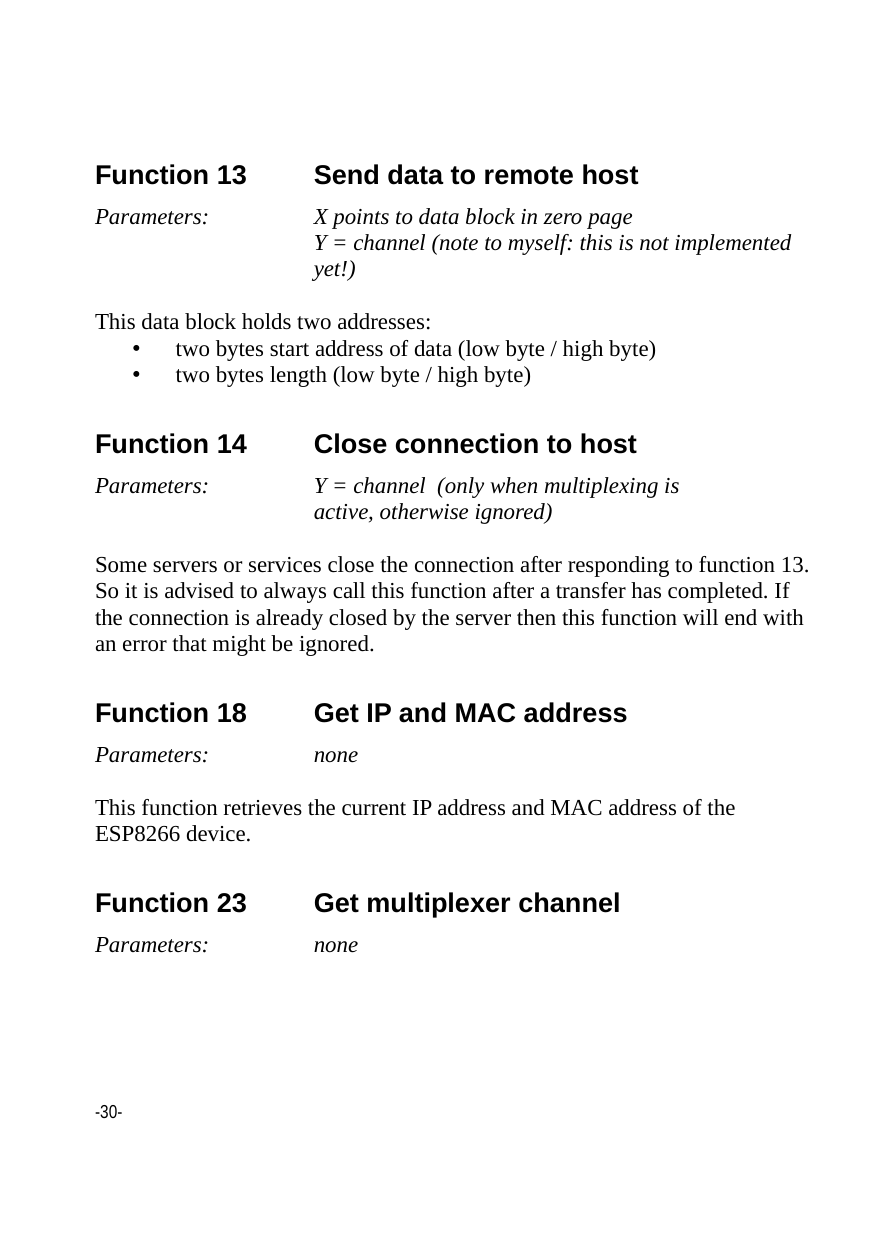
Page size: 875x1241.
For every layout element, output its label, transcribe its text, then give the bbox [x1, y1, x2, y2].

subtitle Function 13 Send data to remote host [95, 159, 815, 190]
subtitle Function 18 Get IP and MAC address [95, 697, 815, 729]
subtitle Function 23 Get multiplexer channel [95, 887, 815, 919]
list two bytes length (low byte / high byte) [132, 361, 815, 387]
text Some servers or services close the connection after responding to function 13. So it is advised to always call this function after a transfer has completed. If the connection is already closed by the server then this function will end with an error that might be ignored. [95, 551, 815, 656]
text Parameters: Y = channel (only when multiplexing is active, otherwise ignored) [95, 472, 815, 525]
text This data block holds two addresses: [95, 308, 815, 334]
text Parameters: none [95, 741, 815, 767]
text This function retrieves the current IP address and MAC address of the ESP8266 device. [95, 794, 815, 847]
text Y = channel (note to myself: this is not implemented yet!) [95, 229, 815, 282]
list two bytes start address of data (low byte / high byte) [132, 334, 815, 361]
text Parameters: none [95, 931, 815, 958]
text Parameters: X points to data block in zero page [95, 203, 815, 229]
subtitle Function 14 Close connection to host [95, 428, 815, 459]
